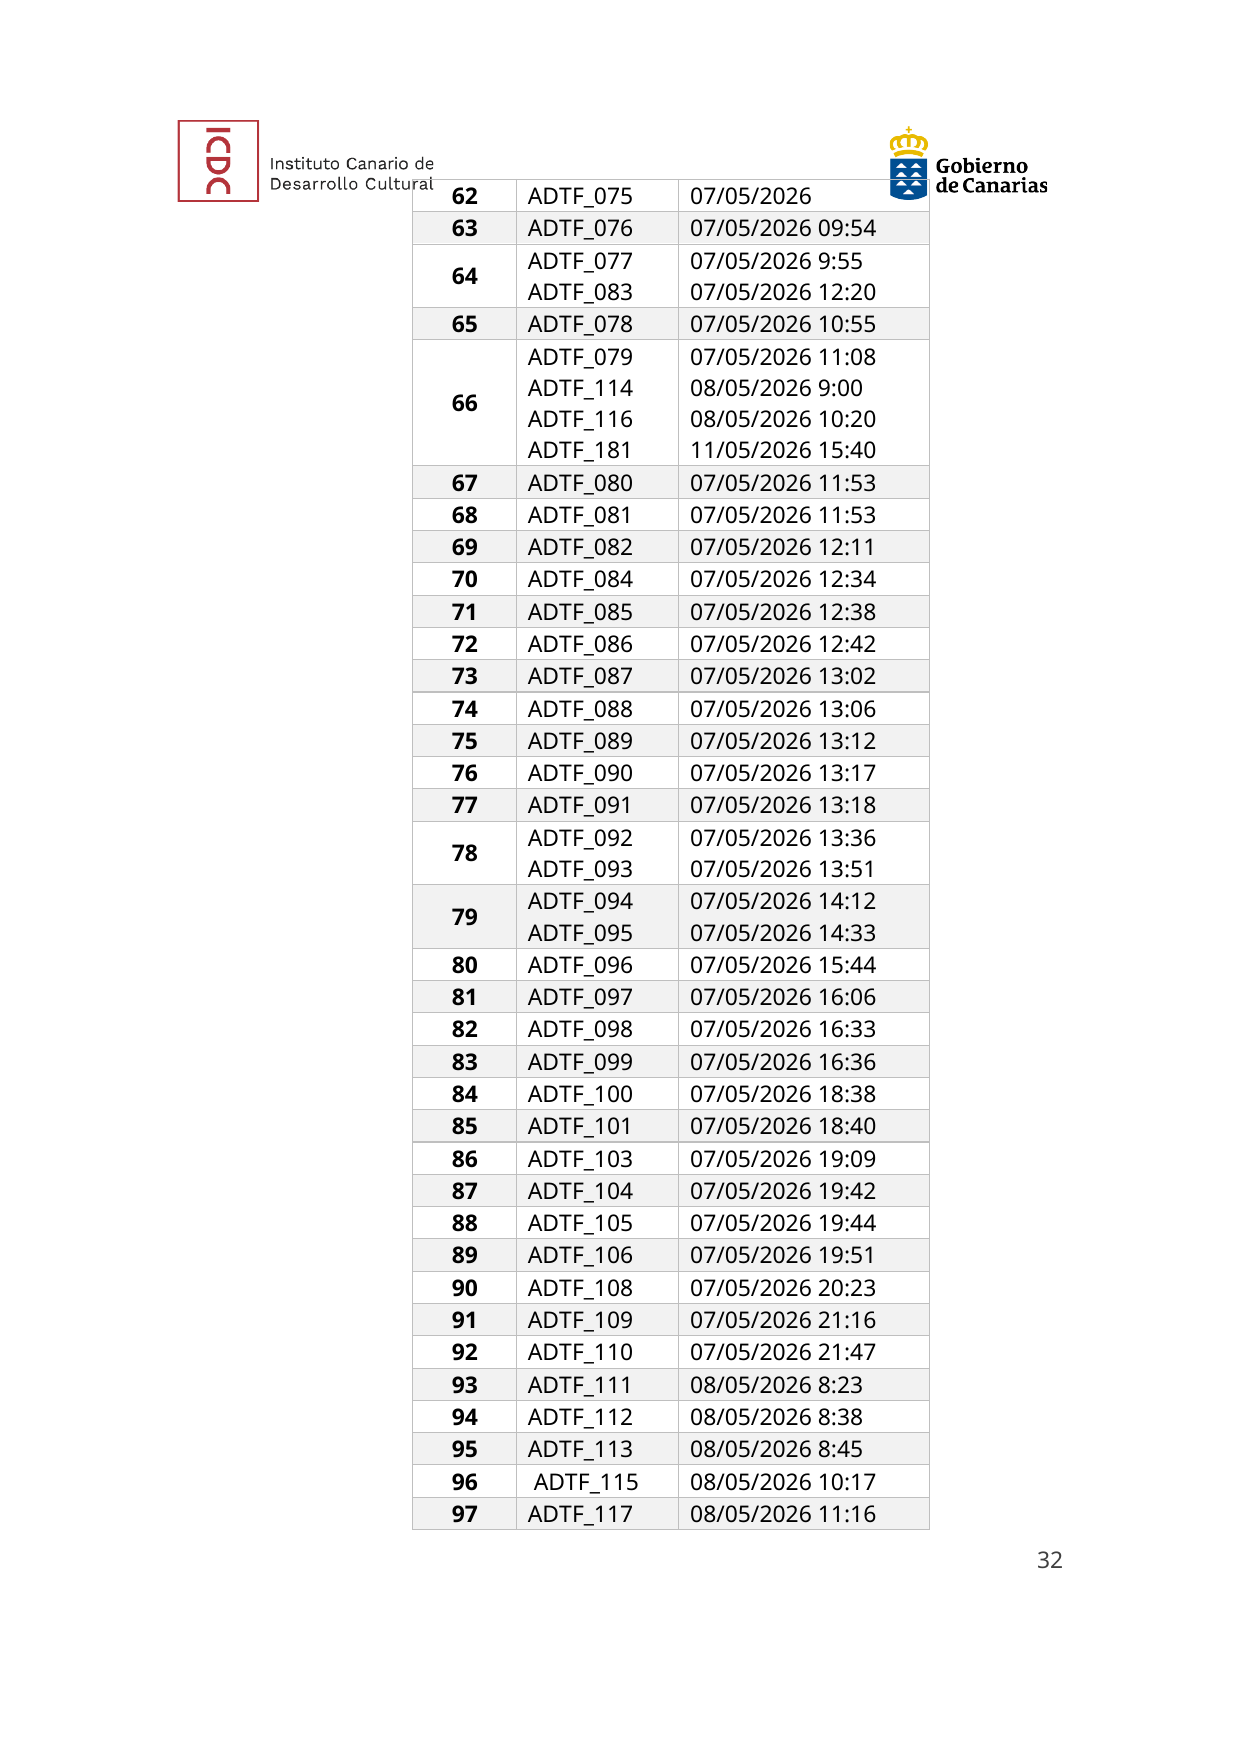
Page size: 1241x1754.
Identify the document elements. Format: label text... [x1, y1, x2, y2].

table_cell 79 [413, 885, 516, 948]
table_cell 07/05/2026 19:51 [679, 1239, 929, 1271]
table_cell 07/05/2026 18:40 [679, 1110, 929, 1141]
table_cell 80 [413, 949, 516, 980]
table_cell 07/05/2026 13:12 [679, 725, 929, 756]
table_cell 08/05/2026 8:23 [679, 1369, 929, 1400]
table_cell 07/05/2026 9:55 07/05/2026 12:20 [679, 245, 929, 307]
table_cell 86 [413, 1143, 516, 1174]
table_cell 07/05/2026 14:12 07/05/2026 14:33 [679, 885, 929, 948]
table_cell 07/05/2026 11:53 [679, 499, 929, 530]
table_cell ADTF_075 [517, 180, 678, 211]
table_cell 87 [413, 1175, 516, 1206]
table_cell 69 [413, 531, 516, 562]
table_cell 07/05/2026 20:23 [679, 1272, 929, 1303]
table_cell 07/05/2026 16:33 [679, 1013, 929, 1044]
table_cell 07/05/2026 10:55 [679, 308, 929, 339]
table_cell 07/05/2026 13:06 [679, 693, 929, 724]
table_cell 83 [413, 1046, 516, 1077]
table_cell 96 [413, 1465, 516, 1497]
table_cell 07/05/2026 12:34 [679, 563, 929, 594]
table_cell ADTF_100 [517, 1078, 678, 1109]
table_cell 07/05/2026 16:06 [679, 981, 929, 1012]
table_cell 76 [413, 757, 516, 788]
table_cell ADTF_101 [517, 1110, 678, 1141]
table_cell 64 [413, 245, 516, 307]
table_cell 97 [413, 1498, 516, 1529]
table_cell 07/05/2026 16:36 [679, 1046, 929, 1077]
table_cell ADTF_092 ADTF_093 [517, 822, 678, 884]
table_cell 90 [413, 1272, 516, 1303]
table_cell ADTF_099 [517, 1046, 678, 1077]
table_cell ADTF_105 [517, 1207, 678, 1238]
table_cell 62 [413, 180, 516, 211]
table_cell ADTF_078 [517, 308, 678, 339]
table_cell 92 [413, 1336, 516, 1367]
table_cell ADTF_082 [517, 531, 678, 562]
table_cell 73 [413, 660, 516, 691]
table_cell 07/05/2026 09:54 [679, 212, 929, 243]
table_cell 07/05/2026 13:02 [679, 660, 929, 691]
table_cell 07/05/2026 15:44 [679, 949, 929, 980]
table_cell ADTF_109 [517, 1304, 678, 1335]
table_cell 07/05/2026 21:47 [679, 1336, 929, 1367]
table_cell 07/05/2026 [679, 180, 929, 211]
table_cell 93 [413, 1369, 516, 1400]
table_cell 08/05/2026 11:16 [679, 1498, 929, 1529]
table_cell 68 [413, 499, 516, 530]
table_cell 07/05/2026 18:38 [679, 1078, 929, 1109]
table_cell ADTF_117 [517, 1498, 678, 1529]
table_cell 82 [413, 1013, 516, 1044]
table_cell ADTF_111 [517, 1369, 678, 1400]
table_cell ADTF_091 [517, 789, 678, 821]
table_cell 70 [413, 563, 516, 594]
table_cell 08/05/2026 8:45 [679, 1433, 929, 1464]
table_cell ADTF_108 [517, 1272, 678, 1303]
table_cell ADTF_106 [517, 1239, 678, 1271]
table_cell ADTF_077 ADTF_083 [517, 245, 678, 307]
table_cell ADTF_080 [517, 466, 678, 498]
table_cell ADTF_084 [517, 563, 678, 594]
table_cell ADTF_098 [517, 1013, 678, 1044]
table_cell ADTF_094 ADTF_095 [517, 885, 678, 948]
table_cell ADTF_087 [517, 660, 678, 691]
table_cell 07/05/2026 12:42 [679, 628, 929, 659]
table_cell 94 [413, 1401, 516, 1432]
table_cell 07/05/2026 21:16 [679, 1304, 929, 1335]
table_cell 85 [413, 1110, 516, 1141]
table_cell ADTF_113 [517, 1433, 678, 1464]
table_cell ADTF_085 [517, 596, 678, 627]
table_cell ADTF_076 [517, 212, 678, 243]
table_cell 95 [413, 1433, 516, 1464]
table_cell 63 [413, 212, 516, 243]
table_cell 71 [413, 596, 516, 627]
table_cell ADTF_089 [517, 725, 678, 756]
table_cell ADTF_103 [517, 1143, 678, 1174]
table_cell 72 [413, 628, 516, 659]
table_cell 07/05/2026 11:53 [679, 466, 929, 498]
table_cell ADTF_112 [517, 1401, 678, 1432]
table_cell 77 [413, 789, 516, 821]
table_cell 65 [413, 308, 516, 339]
table_cell 08/05/2026 10:17 [679, 1465, 929, 1497]
table_cell ADTF_090 [517, 757, 678, 788]
table_cell ADTF_104 [517, 1175, 678, 1206]
table_cell 07/05/2026 13:18 [679, 789, 929, 821]
table_cell ADTF_079 ADTF_114 ADTF_116 ADTF_181 [517, 340, 678, 465]
table_cell 07/05/2026 19:44 [679, 1207, 929, 1238]
table_cell ADTF_096 [517, 949, 678, 980]
table_cell 81 [413, 981, 516, 1012]
table_cell ADTF_110 [517, 1336, 678, 1367]
table_cell 07/05/2026 13:36 07/05/2026 13:51 [679, 822, 929, 884]
table_cell 07/05/2026 12:38 [679, 596, 929, 627]
table_cell ADTF_097 [517, 981, 678, 1012]
table_cell 89 [413, 1239, 516, 1271]
table_cell 88 [413, 1207, 516, 1238]
table_cell 07/05/2026 19:09 [679, 1143, 929, 1174]
table_cell 66 [413, 340, 516, 465]
table_cell 74 [413, 693, 516, 724]
table_cell 75 [413, 725, 516, 756]
table_cell ADTF_088 [517, 693, 678, 724]
table_cell ADTF_086 [517, 628, 678, 659]
table_cell 84 [413, 1078, 516, 1109]
table_cell 67 [413, 466, 516, 498]
table_cell ADTF_081 [517, 499, 678, 530]
table_cell 07/05/2026 11:08 08/05/2026 9:00 08/05/2026 10:20 11/05/2026 15:40 [679, 340, 929, 465]
table_cell 07/05/2026 12:11 [679, 531, 929, 562]
table_cell 07/05/2026 19:42 [679, 1175, 929, 1206]
table_cell 08/05/2026 8:38 [679, 1401, 929, 1432]
table_cell 78 [413, 822, 516, 884]
table_cell 07/05/2026 13:17 [679, 757, 929, 788]
table_cell ADTF_115 [517, 1465, 678, 1497]
table_cell 91 [413, 1304, 516, 1335]
